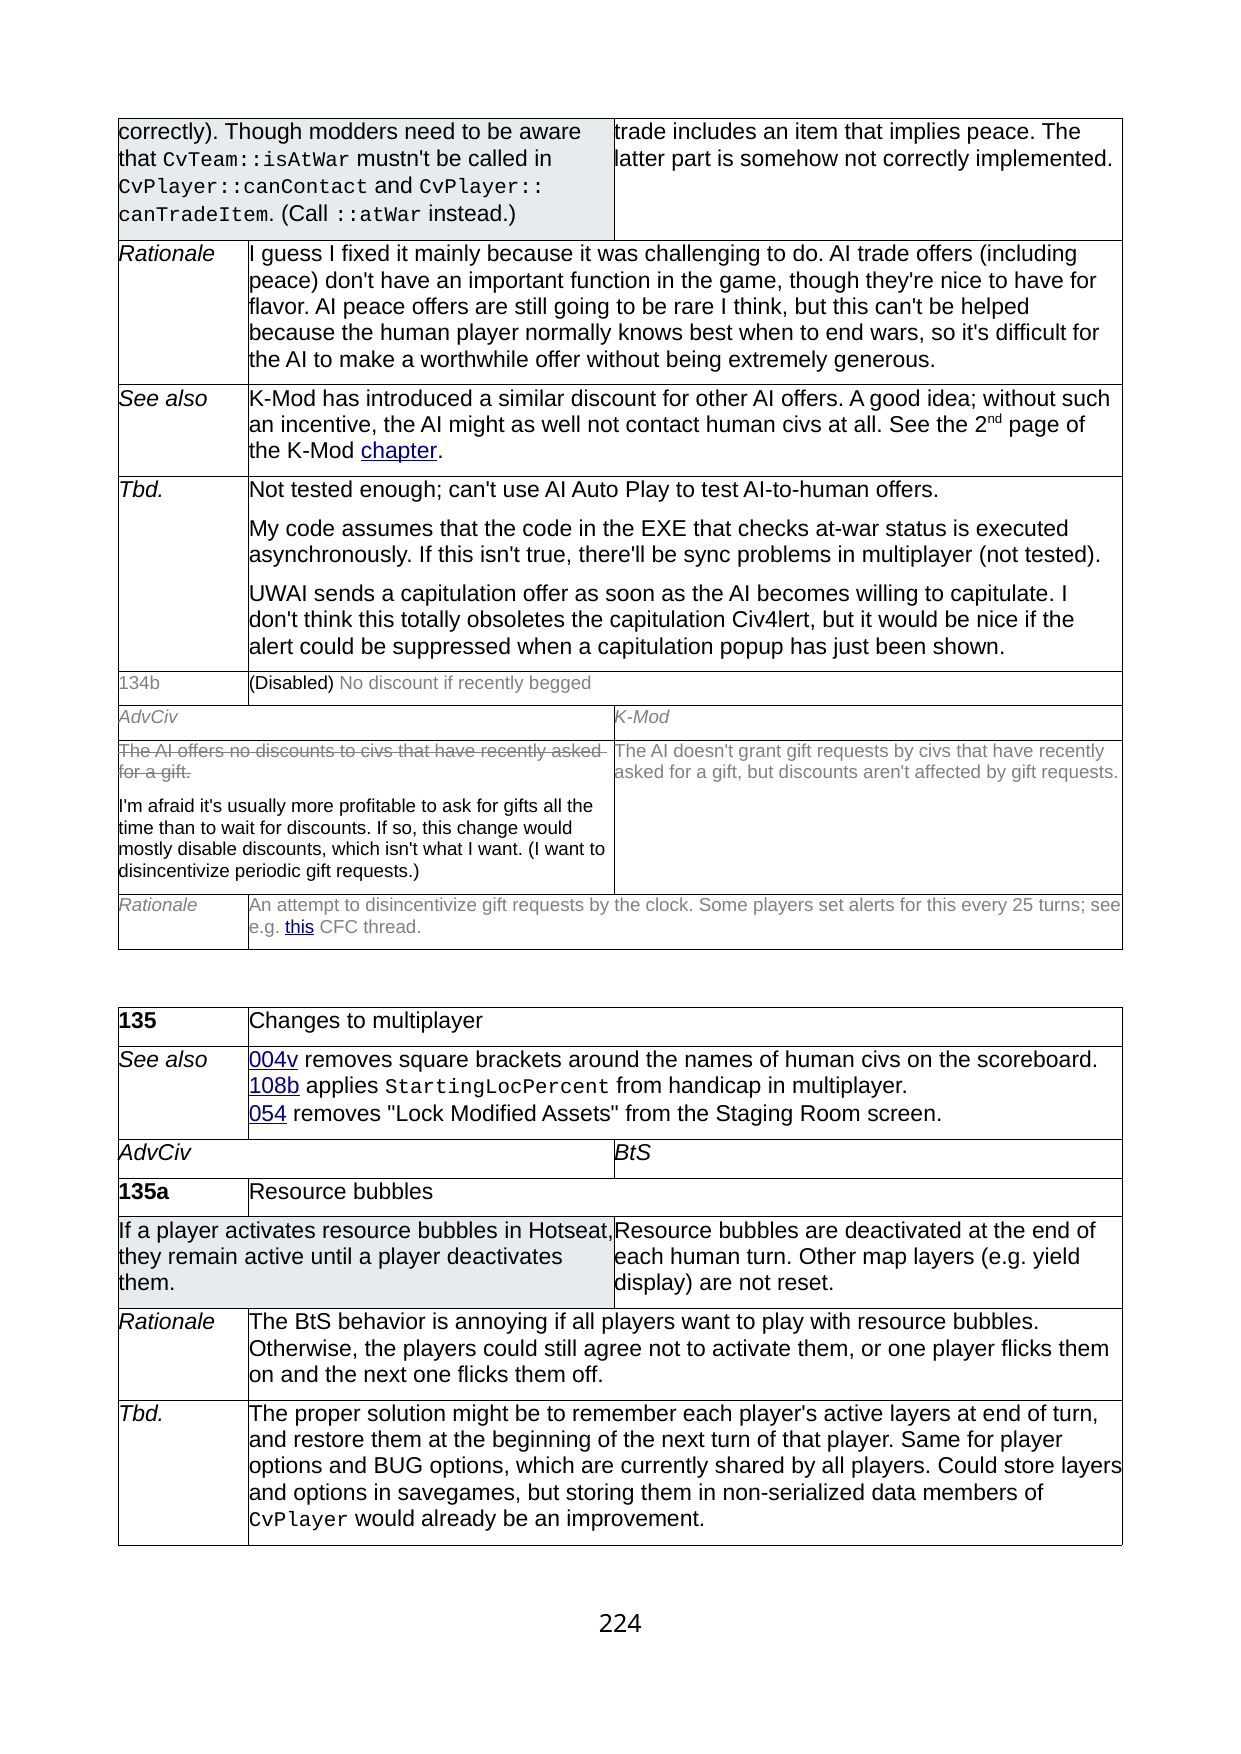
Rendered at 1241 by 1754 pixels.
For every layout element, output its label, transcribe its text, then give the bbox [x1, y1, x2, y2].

table_cell See also [119, 385, 248, 476]
table_cell trade includes an item that implies peace. The latter part is somehow not correctly implemented. [615, 119, 1122, 240]
table_cell The AI offers no discounts to civs that have recently asked for a gift. I'm afraid it's usually more profitable to ask for gifts all the time than to wait for discounts. If so, this change would mostly disable discounts, which isn't what I want. (I want to disincentivize periodic gift requests.) [119, 741, 614, 894]
table_cell Resource bubbles are deactivated at the end of each human turn. Other map layers (e.g. yield display) are not reset. [615, 1217, 1122, 1308]
table_cell Not tested enough; can't use AI Auto Play to test AI-to-human offers. My code assumes that the code in the EXE that checks at-war status is executed asynchronously. If this isn't true, there'll be sync problems in multiplayer (not tested). UWAI sends a capitulation offer as soon as the AI becomes willing to capitulate. I don't think this totally obsoletes the capitulation Civ4lert, but it would be nice if the alert could be suppressed when a capitulation popup has just been shown. [249, 477, 1122, 671]
table_header 135 [119, 1008, 248, 1046]
table_cell K-Mod has introduced a similar discount for other AI offers. A good idea; without such an incentive, the AI might as well not contact human civs at all. See the 2nd page of the K-Mod chapter. [249, 385, 1122, 476]
table_cell 135a [119, 1179, 248, 1216]
table_cell If a player activates resource bubbles in Hotseat, they remain active until a player deactivates them. [119, 1217, 614, 1308]
table_cell Rationale [119, 1309, 248, 1399]
table_cell Tbd. [119, 1401, 248, 1545]
table_header Changes to multiplayer [249, 1008, 1122, 1046]
table_cell BtS [615, 1140, 1122, 1178]
table_cell (Disabled) No discount if recently begged [249, 672, 1122, 705]
table_cell Tbd. [119, 477, 248, 671]
table_cell I guess I fixed it mainly because it was challenging to do. AI trade offers (including peace) don't have an important function in the game, though they're nice to have for flavor. AI peace offers are still going to be rare I think, but this can't be helped because the human player normally knows best when to end wars, so it's difficult for the AI to make a worthwhile offer without being extremely generous. [249, 241, 1122, 384]
table_cell The proper solution might be to remember each player's active layers at end of turn, and restore them at the beginning of the next turn of that player. Same for player options and BUG options, which are currently shared by all players. Could store layers and options in savegames, but storing them in non-serialized data members of CvPlayer would already be an improvement. [249, 1401, 1122, 1545]
table_cell An attempt to disincentivize gift requests by the clock. Some players set alerts for this every 25 turns; see e.g. this CFC thread. [249, 895, 1122, 949]
table_cell Rationale [119, 241, 248, 384]
table_cell 004v removes square brackets around the names of human civs on the scoreboard. 108b applies StartingLocPercent from handicap in multiplayer. 054 removes "Lock Modified Assets" from the Staging Room screen. [249, 1047, 1122, 1139]
table_cell See also [119, 1047, 248, 1139]
table_cell Resource bubbles [249, 1179, 1122, 1216]
table_cell AdvCiv [119, 1140, 614, 1178]
table_cell The AI doesn't grant gift requests by civs that have recently asked for a gift, but discounts aren't affected by gift requests. [615, 741, 1122, 894]
table_cell AdvCiv [119, 706, 614, 739]
table_cell correctly). Though modders need to be aware that CvTeam::isAtWar mustn't be called in CvPlayer::canContact and CvPlayer:: canTradeItem. (Call ::atWar instead.) [119, 119, 614, 240]
table_cell The BtS behavior is annoying if all players want to play with resource bubbles. Otherwise, the players could still agree not to activate them, or one player flicks them on and the next one flicks them off. [249, 1309, 1122, 1399]
table_cell K-Mod [615, 706, 1122, 739]
table_cell Rationale [119, 895, 248, 949]
table_cell 134b [119, 672, 248, 705]
